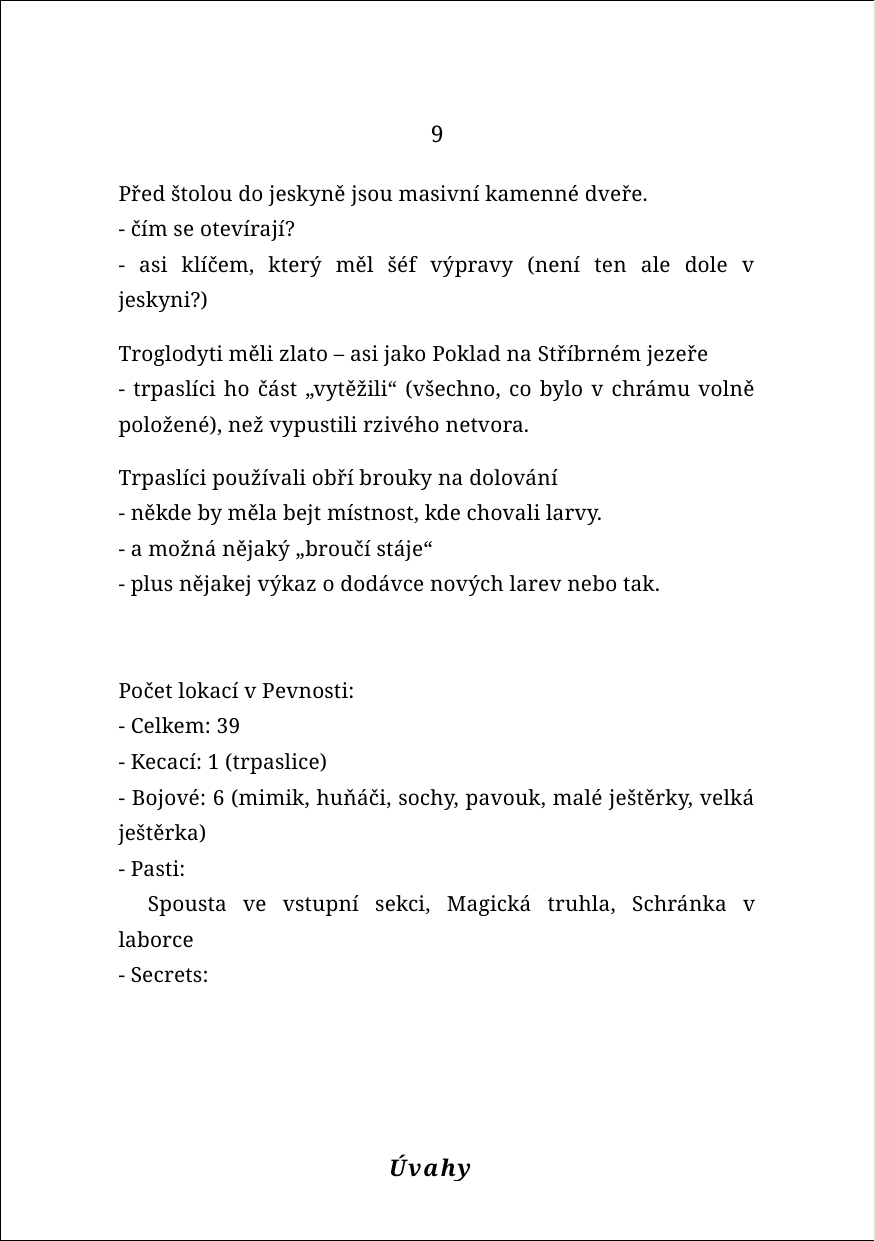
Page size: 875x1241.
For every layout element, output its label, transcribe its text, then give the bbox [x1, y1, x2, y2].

text Před štolou do jeskyně jsou masivní kamenné dveře. - čím se otevírají? - asi klíčem, který měl šéf výpravy (není ten ale dole v jeskyni?) [118, 179, 756, 314]
text Počet lokací v Pevnosti: - Celkem: 39 - Kecací: 1 (trpaslice) - Bojové: 6 (mimik, huňáči, sochy, pavouk, malé ještěrky, velká ještěrka) - Pasti: Spousta ve vstupní sekci, Magická truhla, Schránka v laborce - Secrets: [118, 676, 756, 989]
text Trpaslíci používali obří brouky na dolování - někde by měla bejt místnost, kde chovali larvy. - a možná nějaký „broučí stáje“ - plus nějakej výkaz o dodávce nových larev nebo tak. [118, 463, 756, 598]
text Troglodyti měli zlato – asi jako Poklad na Stříbrném jezeře - trpaslíci ho část „vytěžili“ (všechno, co bylo v chrámu volně položené), než vypustili rzivého netvora. [118, 339, 756, 438]
